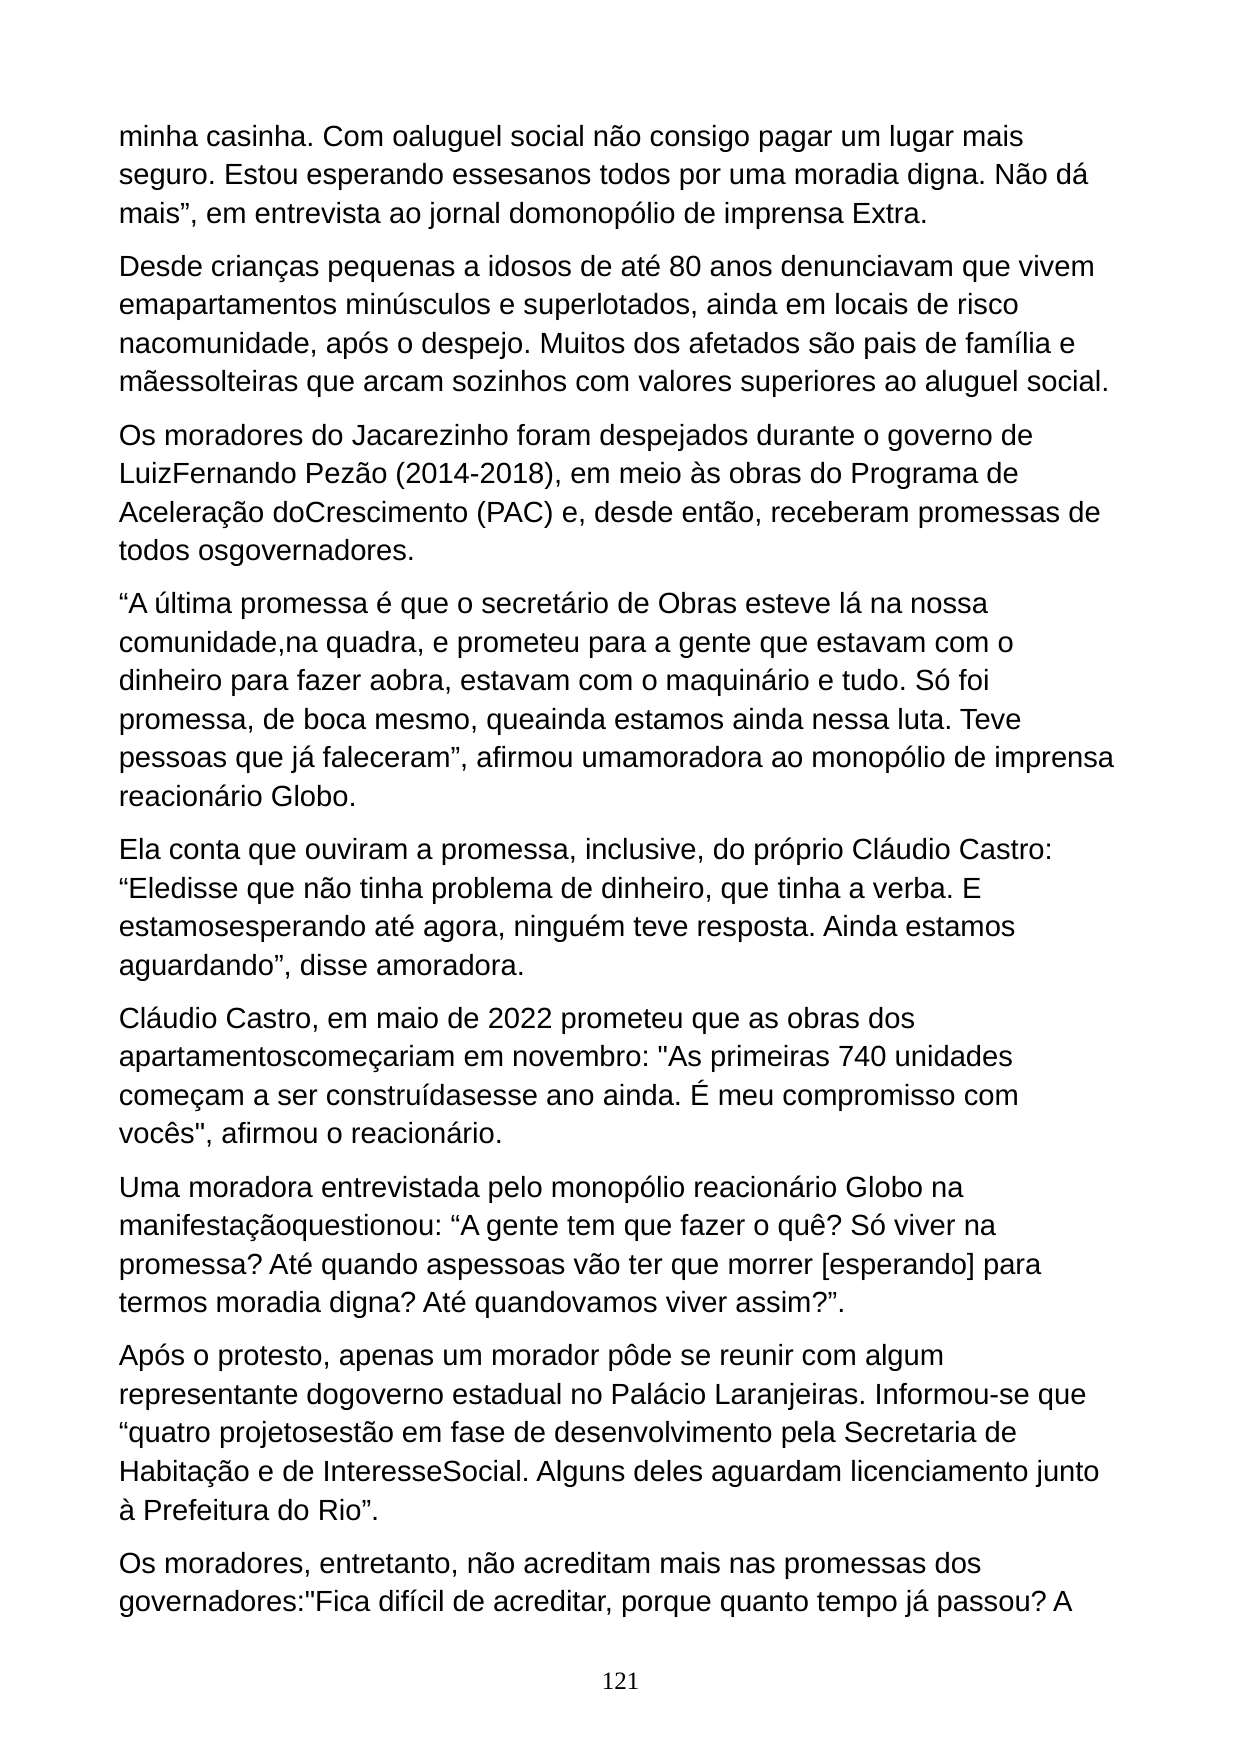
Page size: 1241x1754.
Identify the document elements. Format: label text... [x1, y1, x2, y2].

text minha casinha. Com oaluguel social não consigo pagar um lugar mais seguro. Estou esperando essesanos todos por uma moradia digna. Não dá mais”, em entrevista ao jornal domonopólio de imprensa Extra. [118, 118, 1122, 229]
text “A última promessa é que o secretário de Obras esteve lá na nossa comunidade,na quadra, e prometeu para a gente que estavam com o dinheiro para fazer aobra, estavam com o maquinário e tudo. Só foi promessa, de boca mesmo, queainda estamos ainda nessa luta. Teve pessoas que já faleceram”, afirmou umamoradora ao monopólio de imprensa reacionário Globo. [118, 586, 1122, 812]
text Os moradores, entretanto, não acreditam mais nas promessas dos governadores:"Fica difícil de acreditar, porque quanto tempo já passou? A [118, 1546, 1122, 1618]
text Após o protesto, apenas um morador pôde se reunir com algum representante dogoverno estadual no Palácio Laranjeiras. Informou-se que “quatro projetosestão em fase de desenvolvimento pela Secretaria de Habitação e de InteresseSocial. Alguns deles aguardam licenciamento junto à Prefeitura do Rio”. [118, 1338, 1122, 1526]
text Os moradores do Jacarezinho foram despejados durante o governo de LuizFernando Pezão (2014-2018), em meio às obras do Programa de Aceleração doCrescimento (PAC) e, desde então, receberam promessas de todos osgovernadores. [118, 417, 1122, 567]
text Cláudio Castro, em maio de 2022 prometeu que as obras dos apartamentoscomeçariam em novembro: "As primeiras 740 unidades começam a ser construídasesse ano ainda. É meu compromisso com vocês", afirmou o reacionário. [118, 1001, 1122, 1150]
text Uma moradora entrevistada pelo monopólio reacionário Globo na manifestaçãoquestionou: “A gente tem que fazer o quê? Só viver na promessa? Até quando aspessoas vão ter que morrer [esperando] para termos moradia digna? Até quandovamos viver assim?”. [118, 1169, 1122, 1319]
text Ela conta que ouviram a promessa, inclusive, do próprio Cláudio Castro: “Eledisse que não tinha problema de dinheiro, que tinha a verba. E estamosesperando até agora, ninguém teve resposta. Ainda estamos aguardando”, disse amoradora. [118, 832, 1122, 981]
text Desde crianças pequenas a idosos de até 80 anos denunciavam que vivem emapartamentos minúsculos e superlotados, ainda em locais de risco nacomunidade, após o despejo. Muitos dos afetados são pais de família e mãessolteiras que arcam sozinhos com valores superiores ao aluguel social. [118, 249, 1122, 398]
